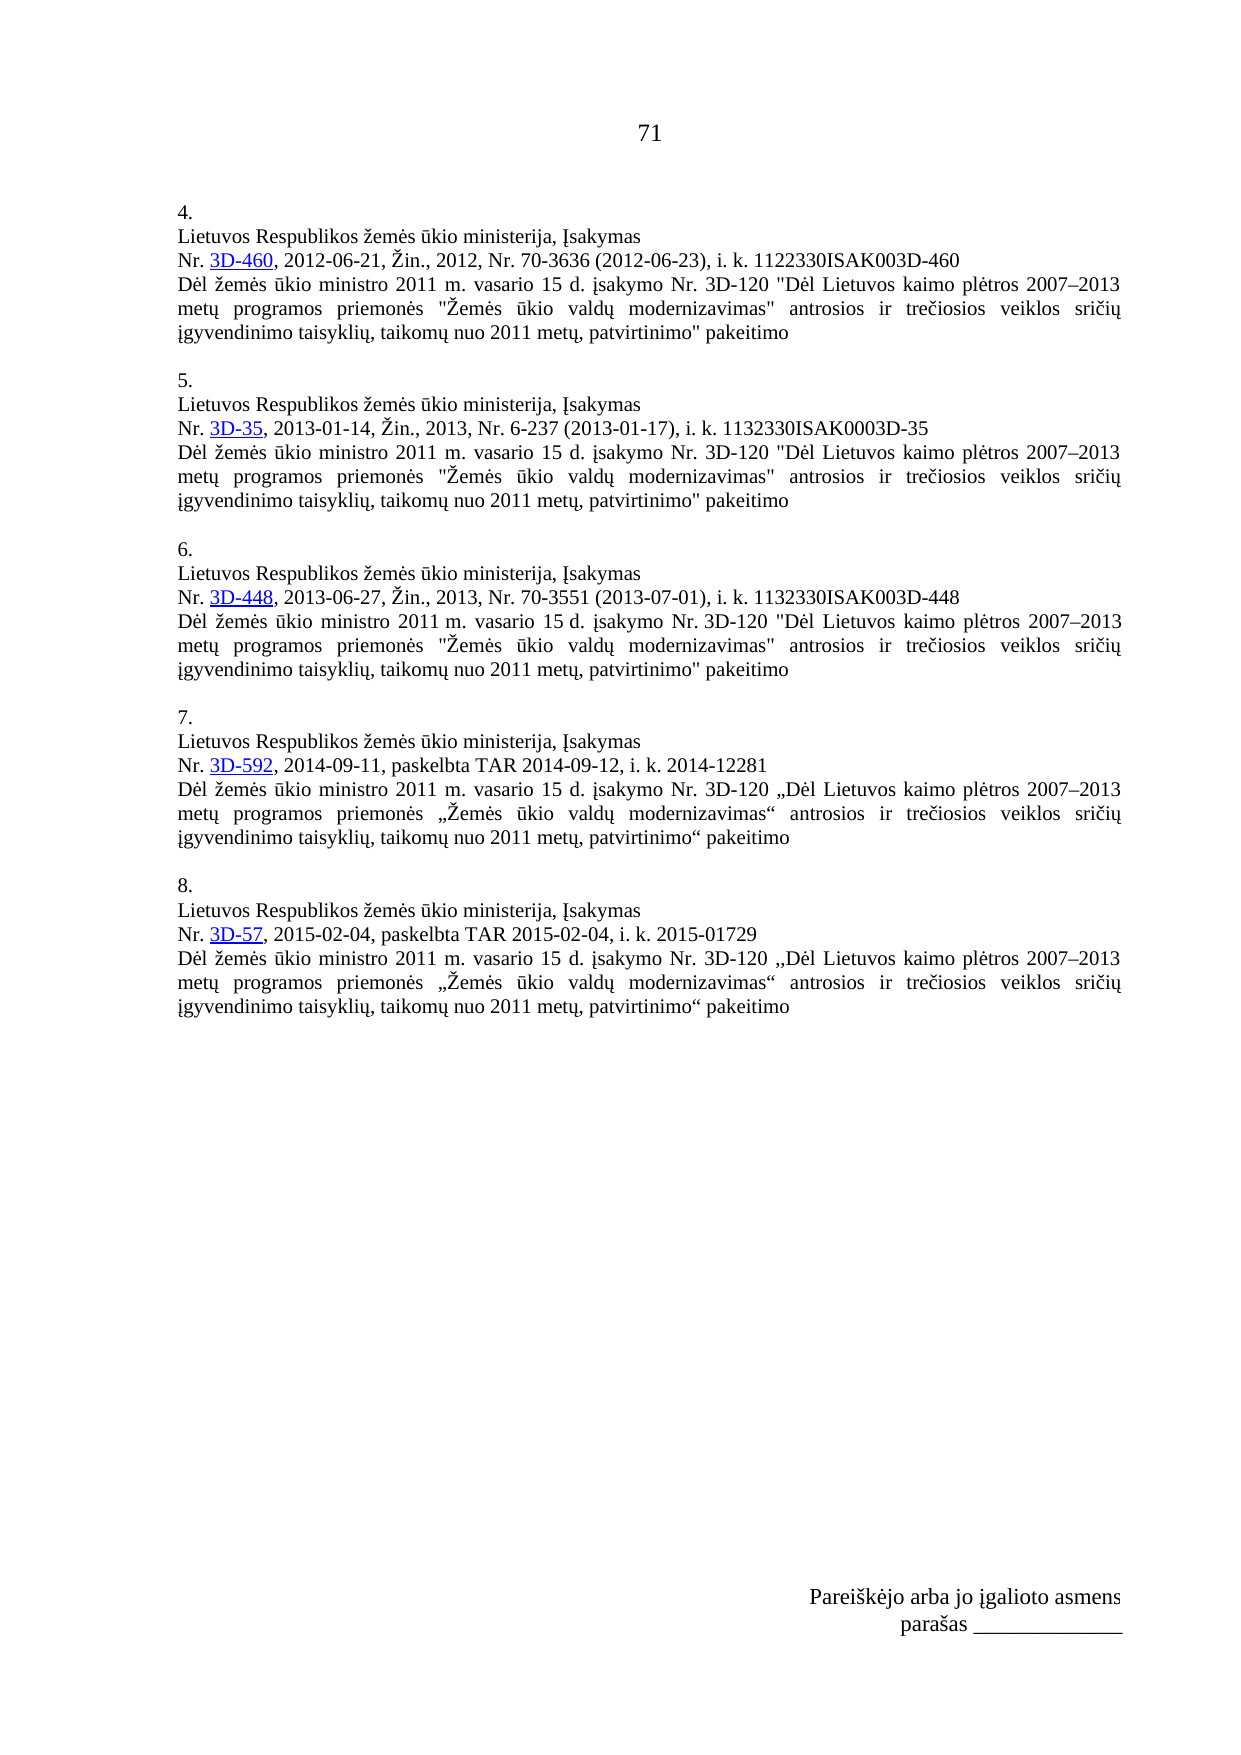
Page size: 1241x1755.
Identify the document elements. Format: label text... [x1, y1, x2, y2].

text 8. [177, 873, 1122, 897]
text Lietuvos Respublikos žemės ūkio ministerija, Įsakymas [177, 561, 1122, 585]
text Lietuvos Respublikos žemės ūkio ministerija, Įsakymas [177, 392, 1122, 416]
text Dėl žemės ūkio ministro 2011 m. vasario 15 d. įsakymo Nr. 3D-120 ,,Dėl Lietuvos kaimo plėtros 2007–2013 metų programos priemonės „Žemės ūkio valdų modernizavimas“ antrosios ir trečiosios veiklos sričių įgyvendinimo taisyklių, taikomų nuo 2011 metų, patvirtinimo“ pakeitimo [177, 946, 1122, 1018]
text Nr. 3D-460, 2012-06-21, Žin., 2012, Nr. 70-3636 (2012-06-23), i. k. 1122330ISAK003D-460 [177, 248, 1122, 272]
text Nr. 3D-592, 2014-09-11, paskelbta TAR 2014-09-12, i. k. 2014-12281 [177, 753, 1122, 777]
text 4. [177, 200, 1122, 224]
text 5. [177, 368, 1122, 392]
text Nr. 3D-448, 2013-06-27, Žin., 2013, Nr. 70-3551 (2013-07-01), i. k. 1132330ISAK003D-448 [177, 585, 1122, 609]
text Nr. 3D-57, 2015-02-04, paskelbta TAR 2015-02-04, i. k. 2015-01729 [177, 922, 1122, 946]
text Nr. 3D-35, 2013-01-14, Žin., 2013, Nr. 6-237 (2013-01-17), i. k. 1132330ISAK0003D-35 [177, 416, 1122, 440]
text Dėl žemės ūkio ministro 2011 m. vasario 15 d. įsakymo Nr. 3D-120 "Dėl Lietuvos kaimo plėtros 2007–2013 metų programos priemonės "Žemės ūkio valdų modernizavimas" antrosios ir trečiosios veiklos sričių įgyvendinimo taisyklių, taikomų nuo 2011 metų, patvirtinimo" pakeitimo [177, 440, 1122, 512]
text Dėl žemės ūkio ministro 2011 m. vasario 15 d. įsakymo Nr. 3D-120 „Dėl Lietuvos kaimo plėtros 2007–2013 metų programos priemonės „Žemės ūkio valdų modernizavimas“ antrosios ir trečiosios veiklos sričių įgyvendinimo taisyklių, taikomų nuo 2011 metų, patvirtinimo“ pakeitimo [177, 777, 1122, 849]
text Lietuvos Respublikos žemės ūkio ministerija, Įsakymas [177, 224, 1122, 248]
text Dėl žemės ūkio ministro 2011 m. vasario 15 d. įsakymo Nr. 3D-120 "Dėl Lietuvos kaimo plėtros 2007–2013 metų programos priemonės "Žemės ūkio valdų modernizavimas" antrosios ir trečiosios veiklos sričių įgyvendinimo taisyklių, taikomų nuo 2011 metų, patvirtinimo" pakeitimo [177, 609, 1122, 681]
text Lietuvos Respublikos žemės ūkio ministerija, Įsakymas [177, 897, 1122, 922]
text Lietuvos Respublikos žemės ūkio ministerija, Įsakymas [177, 729, 1122, 753]
text Dėl žemės ūkio ministro 2011 m. vasario 15 d. įsakymo Nr. 3D-120 "Dėl Lietuvos kaimo plėtros 2007–2013 metų programos priemonės "Žemės ūkio valdų modernizavimas" antrosios ir trečiosios veiklos sričių įgyvendinimo taisyklių, taikomų nuo 2011 metų, patvirtinimo" pakeitimo [177, 272, 1122, 344]
text 6. [177, 537, 1122, 561]
text 7. [177, 705, 1122, 729]
